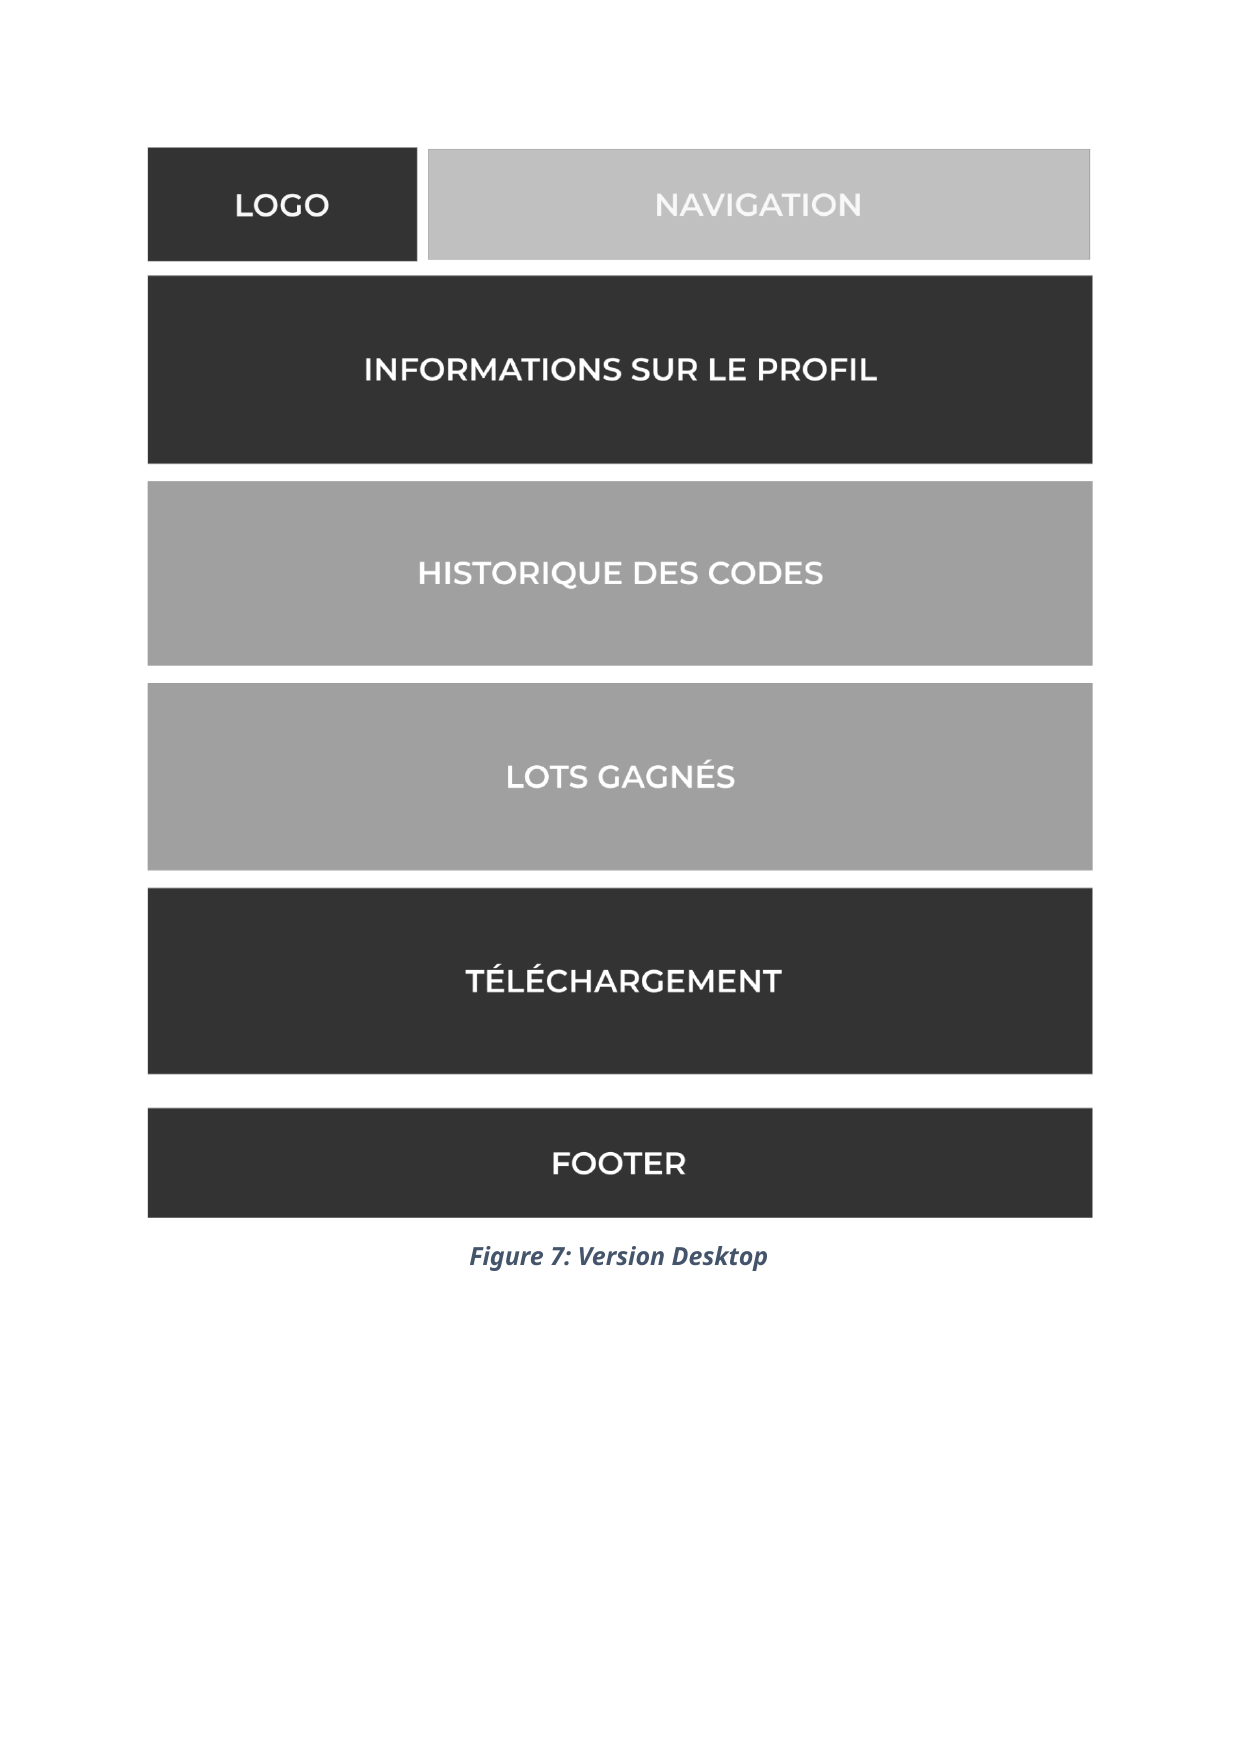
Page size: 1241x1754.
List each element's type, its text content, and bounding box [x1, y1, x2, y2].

text Figure 7: Version Desktop [148, 1239, 1093, 1273]
